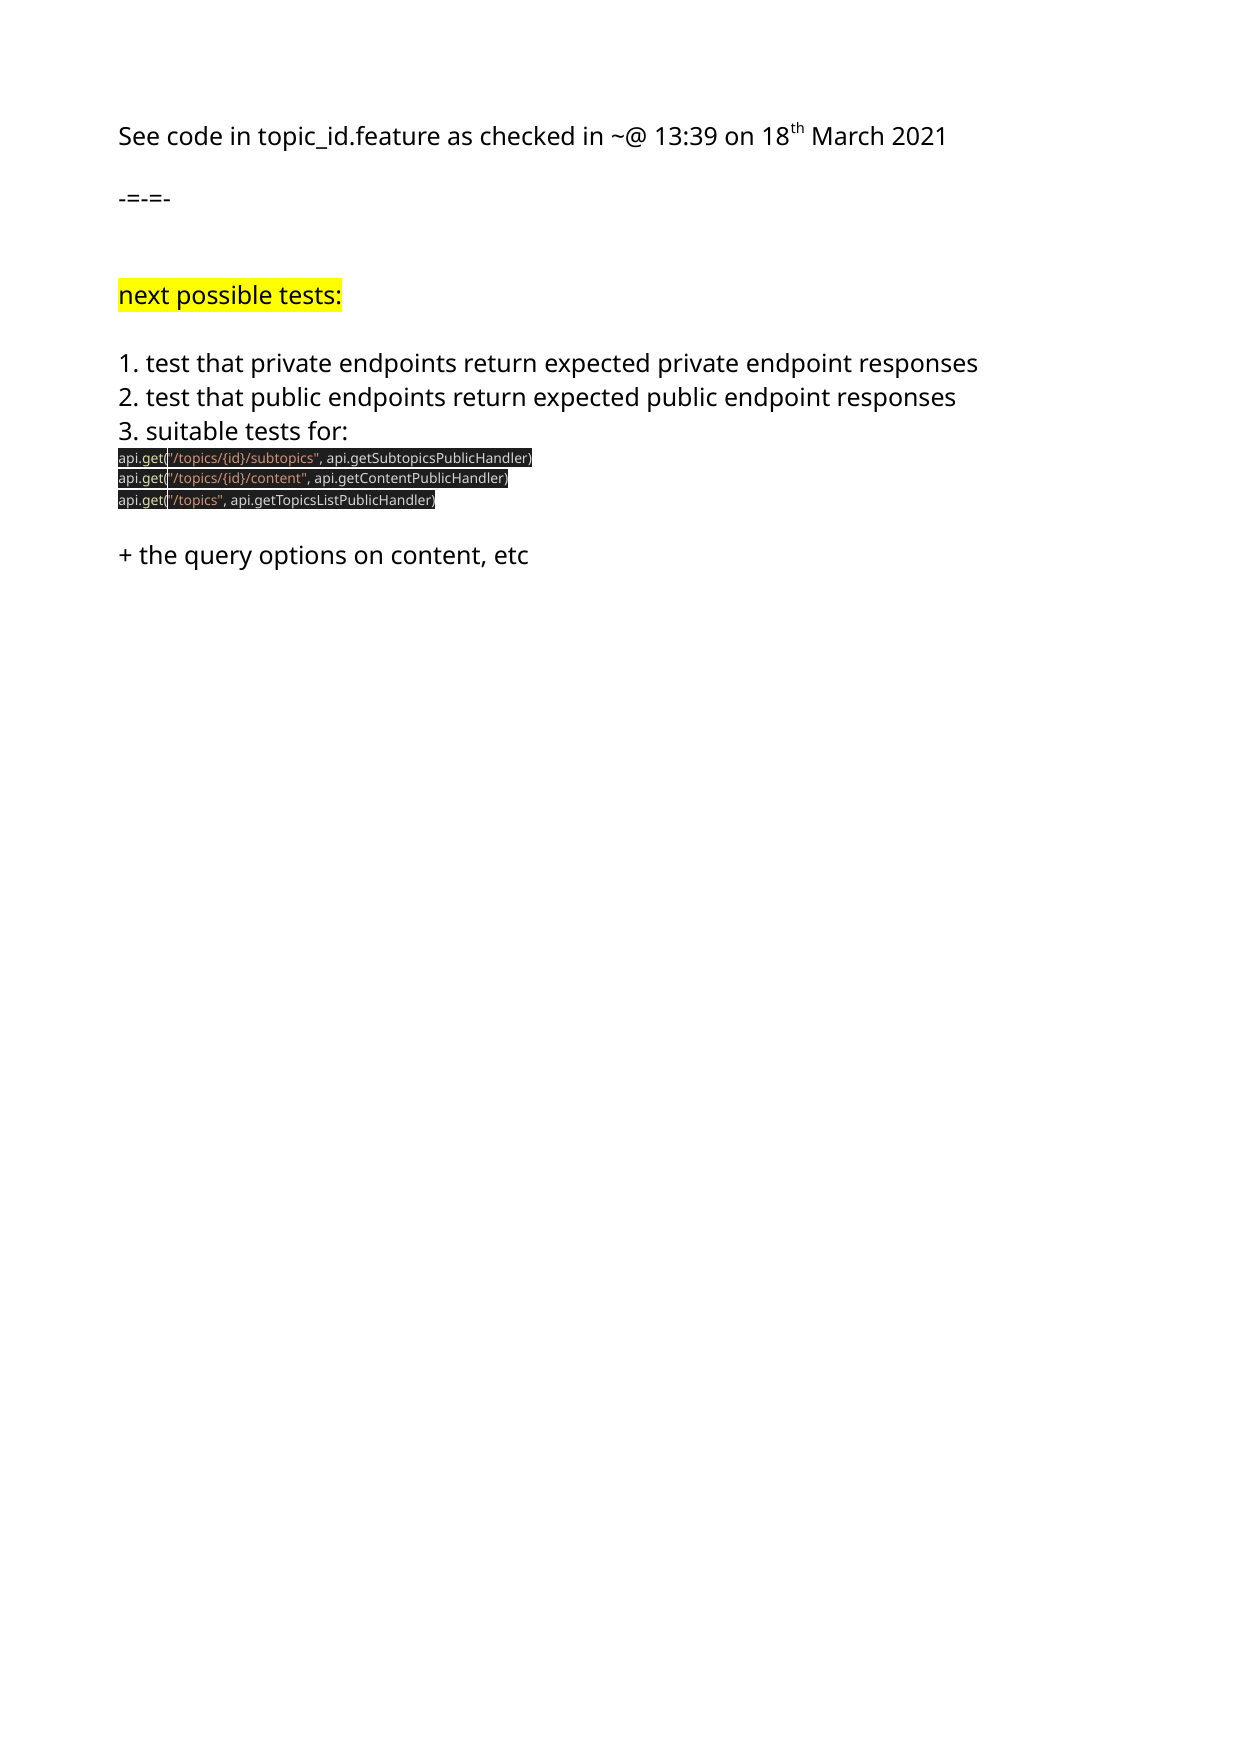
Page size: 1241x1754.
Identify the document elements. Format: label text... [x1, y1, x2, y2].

text 1. test that private endpoints return expected private endpoint responses [118, 346, 1122, 380]
text 2. test that public endpoints return expected public endpoint responses [118, 380, 1122, 414]
text See code in topic_id.feature as checked in ~@ 13:39 on 18th March 2021 [118, 118, 1122, 152]
text -=-=- [118, 181, 1122, 215]
text + the query options on content, etc [118, 538, 1122, 572]
text next possible tests: [118, 278, 1122, 312]
text api.get("/topics/{id}/content", api.getContentPublicHandler) [118, 467, 1122, 488]
text api.get("/topics/{id}/subtopics", api.getSubtopicsPublicHandler) [118, 448, 1122, 467]
text api.get("/topics", api.getTopicsListPublicHandler) [118, 488, 1122, 509]
text 3. suitable tests for: [118, 414, 1122, 448]
